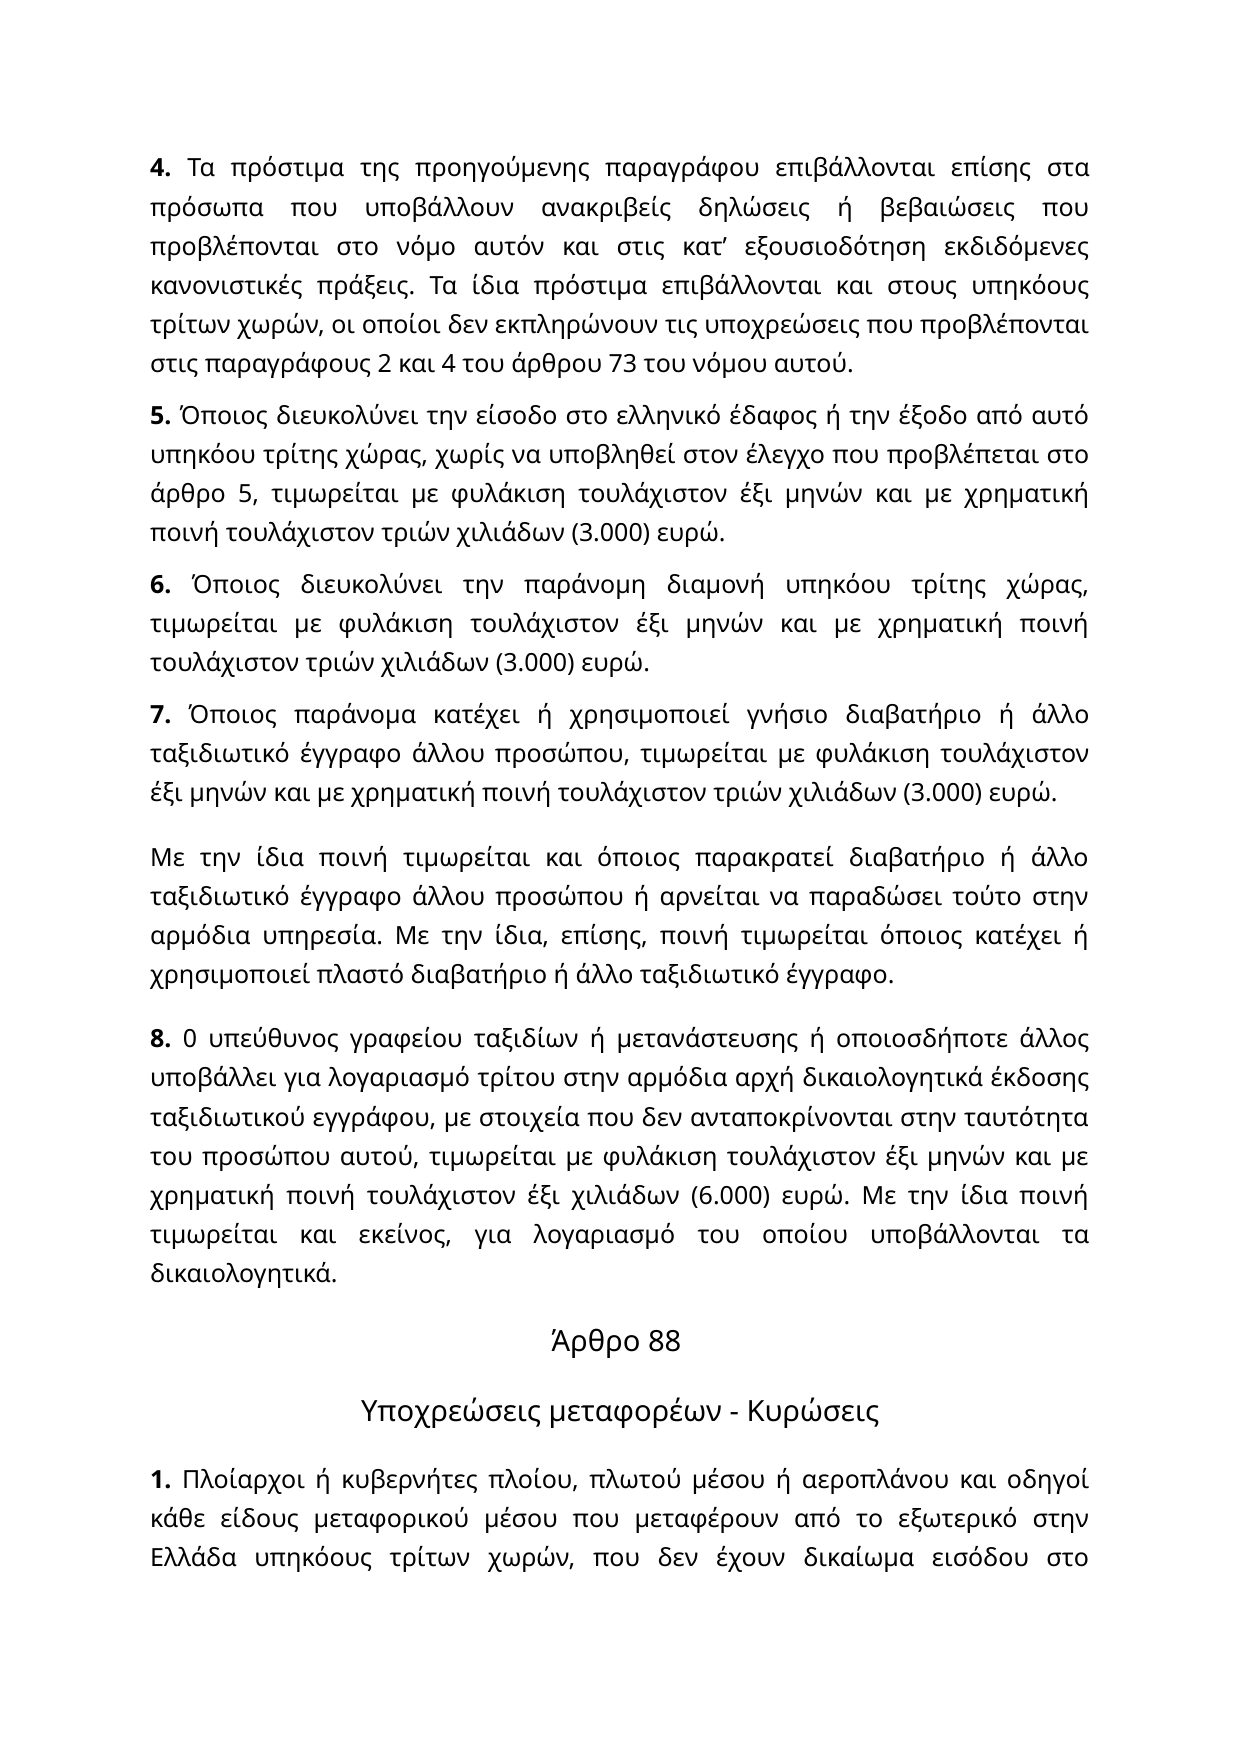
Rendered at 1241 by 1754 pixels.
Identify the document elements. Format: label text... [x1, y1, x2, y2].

text 4. Τα πρόστιμα της προηγούμενης παραγράφου επιβάλλονται επίσης στα πρόσωπα που υποβάλλουν ανακριβείς δηλώσεις ή βεβαιώσεις που προβλέπονται στο νόμο αυτόν και στις κατ’ εξουσιοδότηση εκδιδόμενες κανονιστικές πράξεις. Τα ίδια πρόστιμα επιβάλλονται και στους υπηκόους τρίτων χωρών, οι οποίοι δεν εκπληρώνουν τις υποχρεώσεις που προβλέπονται στις παραγράφους 2 και 4 του άρθρου 73 του νόμου αυτού. [150, 150, 1090, 380]
text Με την ίδια ποινή τιμωρείται και όποιος παρακρατεί διαβατήριο ή άλλο ταξιδιωτικό έγγραφο άλλου προσώπου ή αρνείται να παραδώσει τούτο στην αρμόδια υπηρεσία. Με την ίδια, επίσης, ποινή τιμωρείται όποιος κατέχει ή χρησιμοποιεί πλαστό διαβατήριο ή άλλο ταξιδιωτικό έγγραφο. [150, 839, 1090, 991]
subtitle Υποχρεώσεις μεταφορέων - Κυρώσεις [150, 1391, 1090, 1430]
text 7. Όποιος παράνομα κατέχει ή χρησιμοποιεί γνήσιο διαβατήριο ή άλλο ταξιδιωτικό έγγραφο άλλου προσώπου, τιμωρείται με φυλάκιση τουλάχιστον έξι μηνών και με χρηματική ποινή τουλάχιστον τριών χιλιάδων (3.000) ευρώ. [150, 697, 1090, 809]
text 5. Όποιος διευκολύνει την είσοδο στο ελληνικό έδαφος ή την έξοδο από αυτό υπηκόου τρίτης χώρας, χωρίς να υποβληθεί στον έλεγχο που προβλέπεται στο άρθρο 5, τιμωρείται με φυλάκιση τουλάχιστον έξι μηνών και με χρηματική ποινή τουλάχιστον τριών χιλιάδων (3.000) ευρώ. [150, 397, 1090, 549]
text 6. Όποιος διευκολύνει την παράνομη διαμονή υπηκόου τρίτης χώρας, τιμωρείται με φυλάκιση τουλάχιστον έξι μηνών και με χρηματική ποινή τουλάχιστον τριών χιλιάδων (3.000) ευρώ. [150, 567, 1090, 679]
text 8. 0 υπεύθυνος γραφείου ταξιδίων ή μετανάστευσης ή οποιοσδήποτε άλλος υποβάλλει για λογαριασμό τρίτου στην αρμόδια αρχή δικαιολογητικά έκδοσης ταξιδιωτικού εγγράφου, με στοιχεία που δεν ανταποκρίνονται στην ταυτότητα του προσώπου αυτού, τιμωρείται με φυλάκιση τουλάχιστον έξι μηνών και με χρηματική ποινή τουλάχιστον έξι χιλιάδων (6.000) ευρώ. Με την ίδια ποινή τιμωρείται και εκείνος, για λογαριασμό του οποίου υποβάλλονται τα δικαιολογητικά. [150, 1021, 1090, 1290]
subtitle Άρθρο 88 [150, 1320, 1090, 1360]
text 1. Πλοίαρχοι ή κυβερνήτες πλοίου, πλωτού μέσου ή αεροπλάνου και οδηγοί κάθε είδους μεταφορικού μέσου που μεταφέρουν από το εξωτερικό στην Ελλάδα υπηκόους τρίτων χωρών, που δεν έχουν δικαίωμα εισόδου στο [150, 1461, 1090, 1574]
